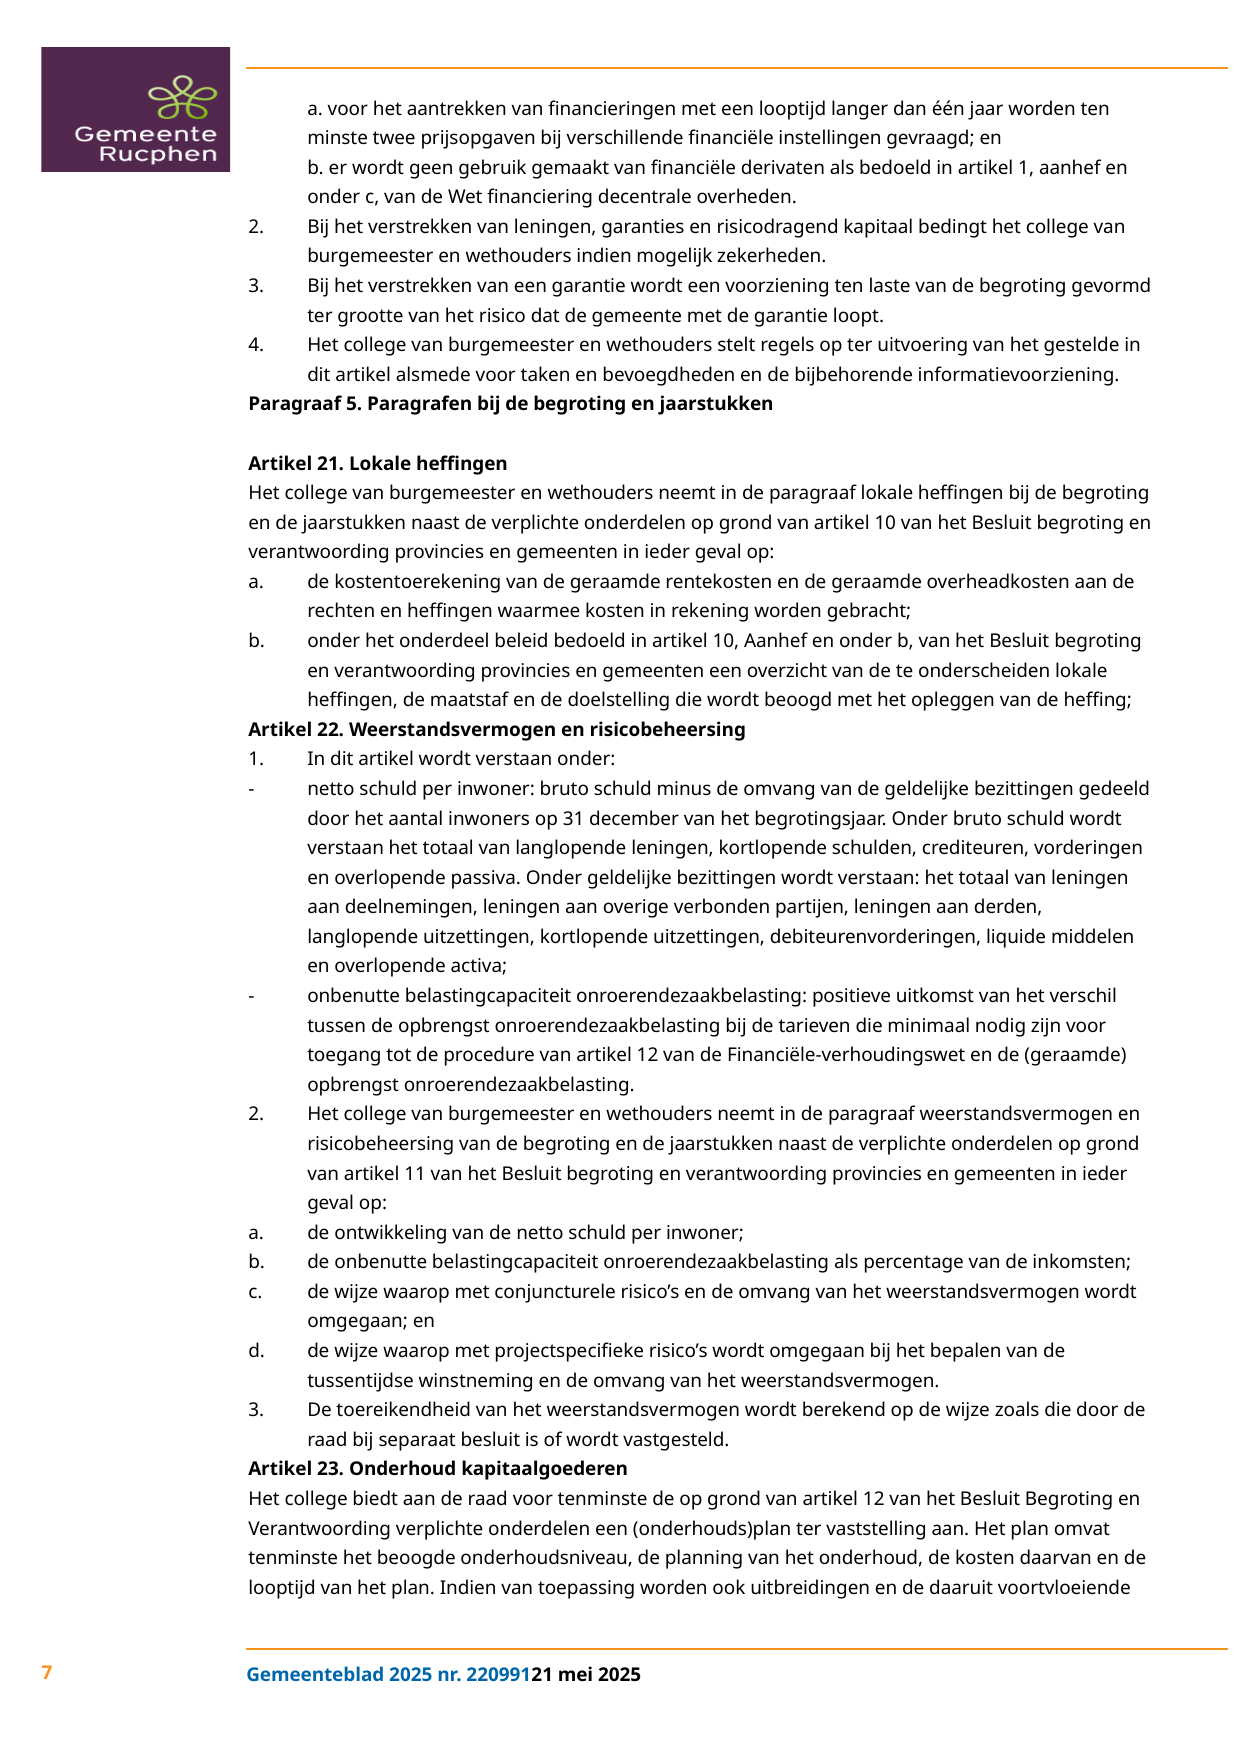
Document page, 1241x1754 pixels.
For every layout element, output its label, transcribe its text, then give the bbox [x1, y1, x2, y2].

picture [41, 47, 231, 172]
text Het college biedt aan de raad voor tenminste de op grond van artikel 12 van het Besluit Begroting en Verantwoording verplichte onderdelen een (onderhouds)plan ter vaststelling aan. Het plan omvat tenminste het beoogde onderhoudsniveau, de planning van het onderhoud, de kosten daarvan en de looptijd van het plan. Indien van toepassing worden ook uitbreidingen en de daaruit voortvloeiende [248, 1485, 1152, 1600]
list Het college van burgemeester en wethouders neemt in de paragraaf weerstandsvermogen en risicobeheersing van de begroting en de jaarstukken naast de verplichte onderdelen op grond van artikel 11 van het Besluit begroting en verantwoording provincies en gemeenten in ieder geval op: [248, 1101, 1152, 1215]
list de ontwikkeling van de netto schuld per inwoner; [248, 1219, 1152, 1245]
list netto schuld per inwoner: bruto schuld minus de omvang van de geldelijke bezittingen gedeeld door het aantal inwoners op 31 december van het begrotingsjaar. Onder bruto schuld wordt verstaan het totaal van langlopende leningen, kortlopende schulden, crediteuren, vorderingen en overlopende passiva. Onder geldelijke bezittingen wordt verstaan: het totaal van leningen aan deelnemingen, leningen aan overige verbonden partijen, leningen aan derden, langlopende uitzettingen, kortlopende uitzettingen, debiteurenvorderingen, liquide middelen en overlopende activa; [248, 775, 1152, 978]
list de wijze waarop met projectspecifieke risico’s wordt omgegaan bij het bepalen van de tussentijdse winstneming en de omvang van het weerstandsvermogen. [248, 1337, 1152, 1393]
list b. er wordt geen gebruik gemaakt van financiële derivaten als bedoeld in artikel 1, aanhef en onder c, van de Wet financiering decentrale overheden. [248, 154, 1152, 209]
list onder het onderdeel beleid bedoeld in artikel 10, Aanhef en onder b, van het Besluit begroting en verantwoording provincies en gemeenten een overzicht van de te onderscheiden lokale heffingen, de maatstaf en de doelstelling die wordt beoogd met het opleggen van de heffing; [248, 627, 1152, 712]
list a. voor het aantrekken van financieringen met een looptijd langer dan één jaar worden ten minste twee prijsopgaven bij verschillende financiële instellingen gevraagd; en [248, 95, 1152, 150]
list de onbenutte belastingcapaciteit onroerendezaakbelasting als percentage van de inkomsten; [248, 1248, 1152, 1274]
text Paragraaf 5. Paragrafen bij de begroting en jaarstukken [248, 391, 1152, 416]
list Het college van burgemeester en wethouders stelt regels op ter uitvoering van het gestelde in dit artikel alsmede voor taken en bevoegdheden en de bijbehorende informatievoorziening. [248, 331, 1152, 387]
list de kostentoerekening van de geraamde rentekosten en de geraamde overheadkosten aan de rechten en heffingen waarmee kosten in rekening worden gebracht; [248, 568, 1152, 623]
list de wijze waarop met conjuncturele risico’s en de omvang van het weerstandsvermogen wordt omgegaan; en [248, 1278, 1152, 1333]
list In dit artikel wordt verstaan onder: [248, 746, 1152, 771]
list De toereikendheid van het weerstandsvermogen wordt berekend op de wijze zoals die door de raad bij separaat besluit is of wordt vastgesteld. [248, 1396, 1152, 1452]
text Artikel 23. Onderhoud kapitaalgoederen [248, 1456, 1152, 1481]
text Artikel 21. Lokale heffingen [248, 450, 1152, 476]
list onbenutte belastingcapaciteit onroerendezaakbelasting: positieve uitkomst van het verschil tussen de opbrengst onroerendezaakbelasting bij de tarieven die minimaal nodig zijn voor toegang tot de procedure van artikel 12 van de Financiële-verhoudingswet en de (geraamde) opbrengst onroerendezaakbelasting. [248, 982, 1152, 1097]
list Bij het verstrekken van een garantie wordt een voorziening ten laste van de begroting gevormd ter grootte van het risico dat de gemeente met de garantie loopt. [248, 272, 1152, 328]
text Artikel 22. Weerstandsvermogen en risicobeheersing [248, 716, 1152, 742]
list Bij het verstrekken van leningen, garanties en risicodragend kapitaal bedingt het college van burgemeester en wethouders indien mogelijk zekerheden. [248, 213, 1152, 268]
text Het college van burgemeester en wethouders neemt in de paragraaf lokale heffingen bij de begroting en de jaarstukken naast de verplichte onderdelen op grond van artikel 10 van het Besluit begroting en verantwoording provincies en gemeenten in ieder geval op: [248, 479, 1152, 564]
